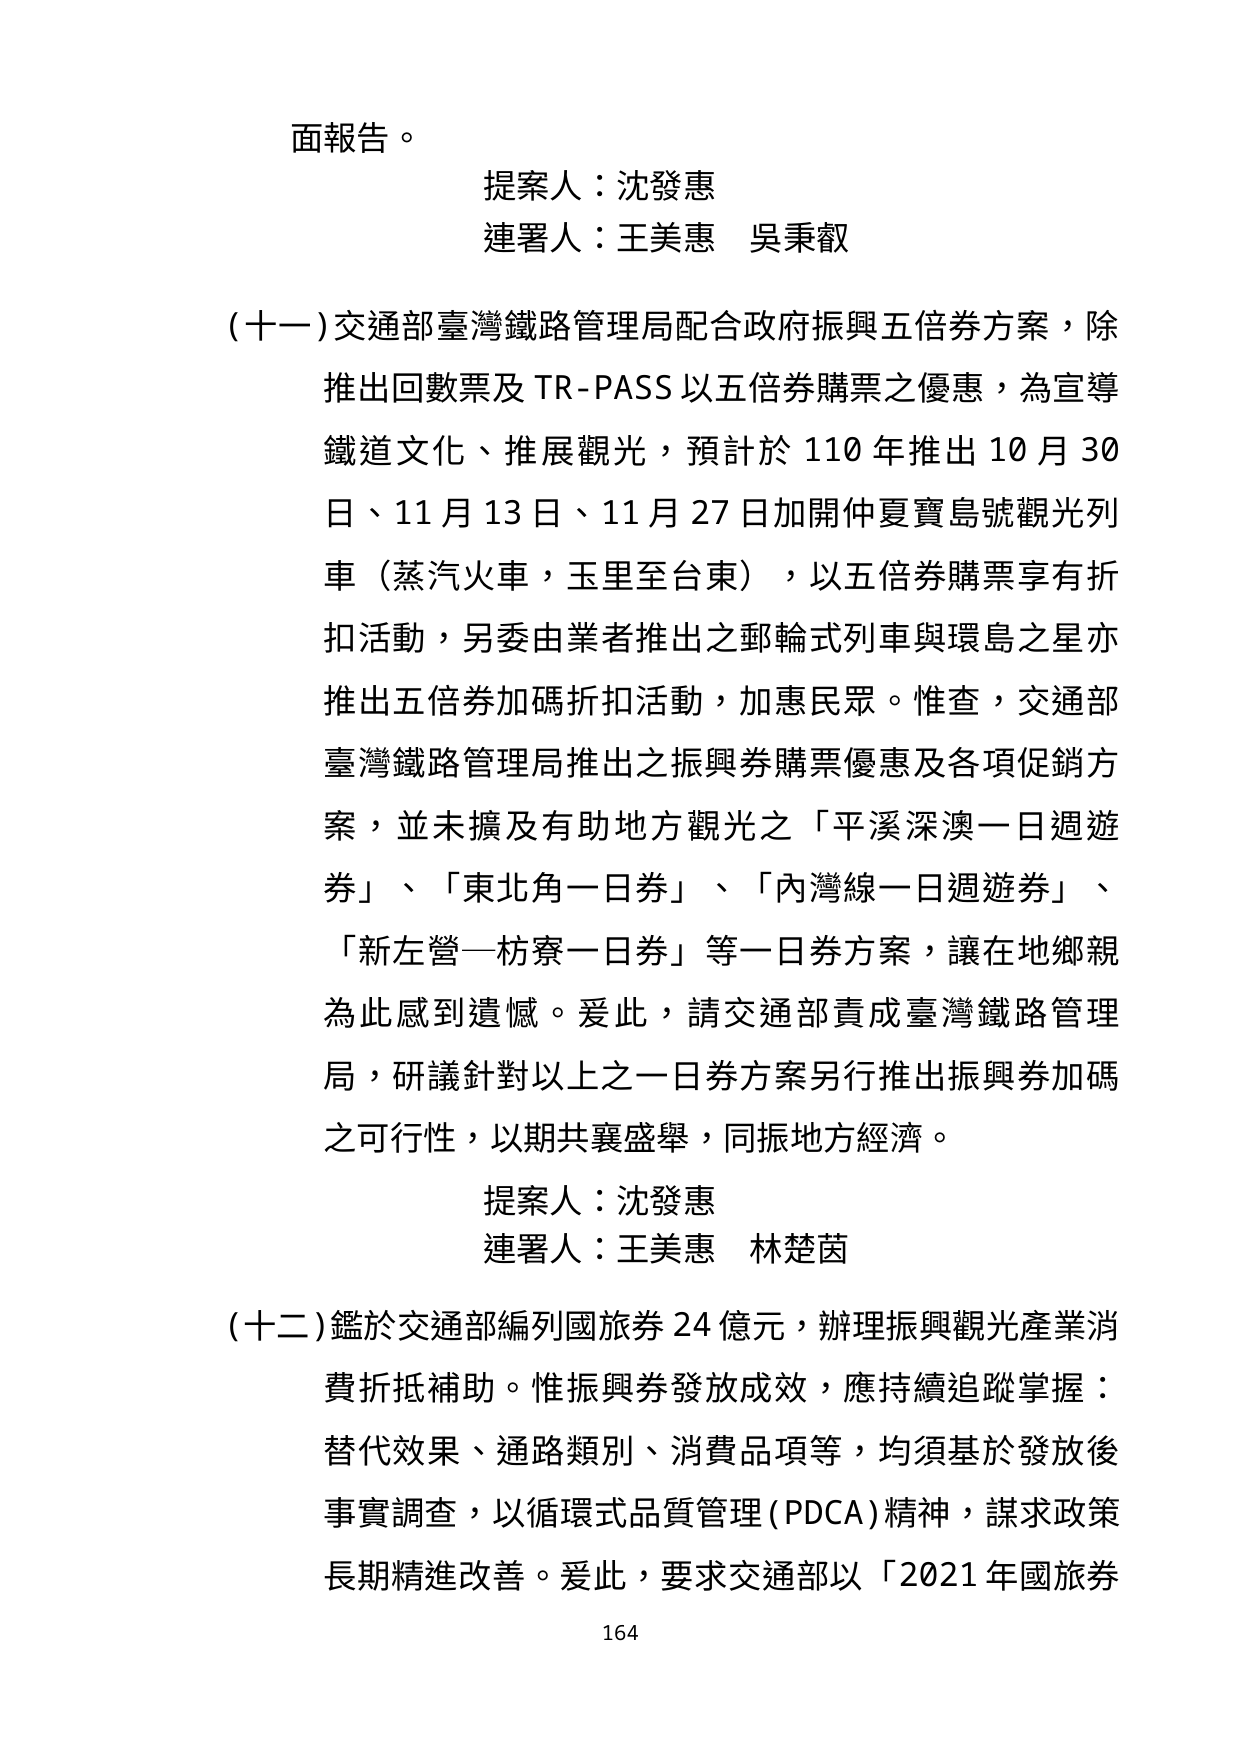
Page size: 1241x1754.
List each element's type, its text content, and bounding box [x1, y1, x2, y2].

text 提案人：沈發惠 [483, 1157, 1120, 1219]
text (十二)鑑於交通部編列國旅券24億元，辦理振興觀光產業消費折抵補助。惟振興券發放成效，應持續追蹤掌握：替代效果、通路類別、消費品項等，均須基於發放後事實調查，以循環式品質管理(PDCA)精神，謀求政策長期精進改善。爰此，要求交通部以「2021年國旅券 [223, 1282, 1120, 1594]
text (十一)交通部臺灣鐵路管理局配合政府振興五倍券方案，除推出回數票及TR-PASS以五倍券購票之優惠，為宣導鐵道文化、推展觀光，預計於110年推出10月30日、11月13日、11月27日加開仲夏寶島號觀光列車（蒸汽火車，玉里至台東），以五倍券購票享有折扣活動，另委由業者推出之郵輪式列車與環島之星亦推出五倍券加碼折扣活動，加惠民眾。惟查，交通部臺灣鐵路管理局推出之振興券購票優惠及各項促銷方案，並未擴及有助地方觀光之「平溪深澳一日週遊券」、「東北角一日券」、「內灣線一日週遊券」、「新左營─枋寮一日券」等一日券方案，讓在地鄉親為此感到遺憾。爰此，請交通部責成臺灣鐵路管理局，研議針對以上之一日券方案另行推出振興券加碼之可行性，以期共襄盛舉，同振地方經濟。 [223, 282, 1120, 1157]
text 連署人：王美惠 吳秉叡 [483, 209, 1120, 261]
text 提案人：沈發惠 [483, 157, 1120, 209]
text 連署人：王美惠 林楚茵 [483, 1219, 1120, 1272]
text 面報告。 [223, 94, 1120, 157]
